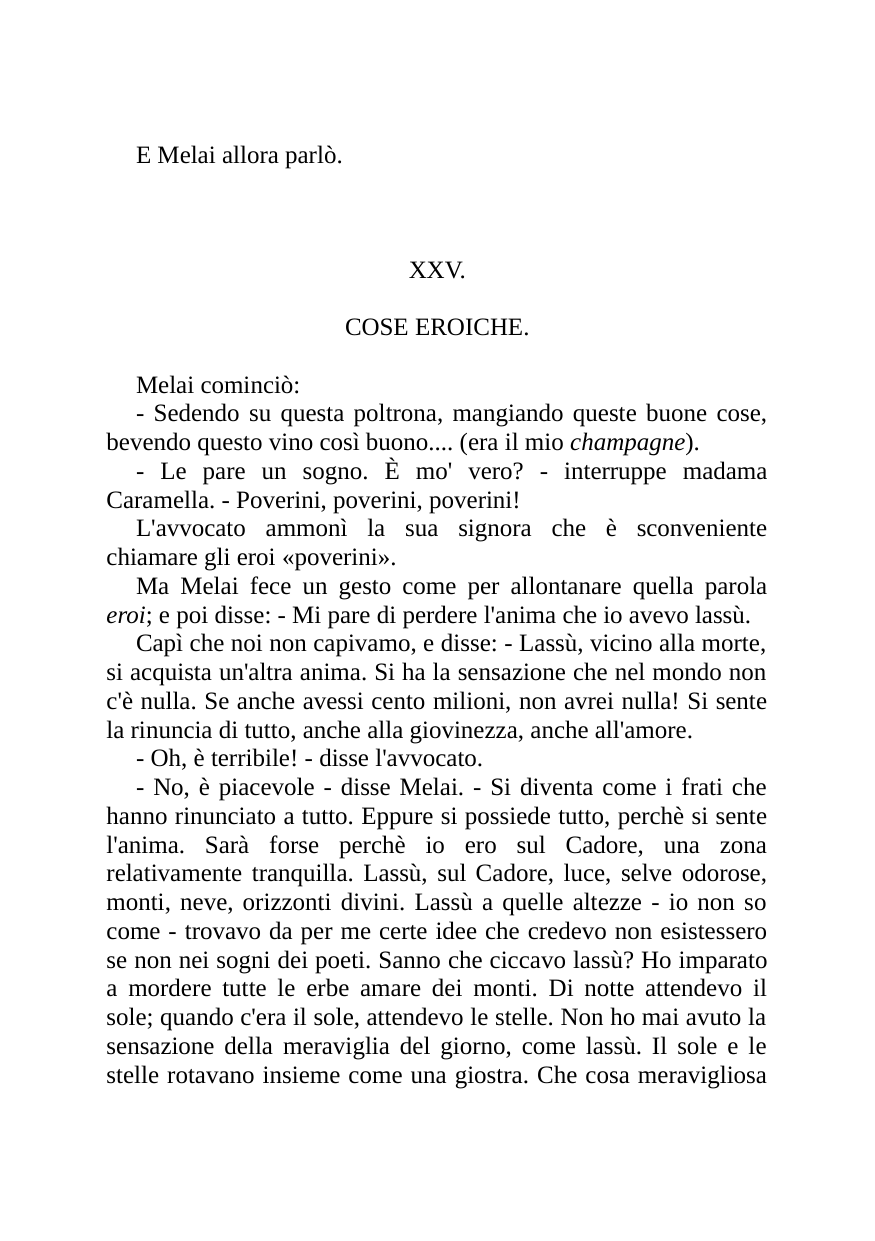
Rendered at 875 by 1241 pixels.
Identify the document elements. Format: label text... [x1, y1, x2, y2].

text Melai cominciò: [106, 370, 768, 398]
text COSE EROICHE. [106, 312, 768, 341]
text - Le pare un sogno. È mo' vero? - interruppe madama Caramella. - Poverini, poverini, poverini! [106, 456, 768, 513]
text - No, è piacevole - disse Melai. - Si diventa come i frati che hanno rinunciato a tutto. Eppure si possiede tutto, perchè si sente l'anima. Sarà forse perchè io ero sul Cadore, una zona relativamente tranquilla. Lassù, sul Cadore, luce, selve odorose, monti, neve, orizzonti divini. Lassù a quelle altezze - io non so come - trovavo da per me certe idee che credevo non esistessero se non nei sogni dei poeti. Sanno che ciccavo lassù? Ho imparato a mordere tutte le erbe amare dei monti. Di notte attendevo il sole; quando c'era il sole, attendevo le stelle. Non ho mai avuto la sensazione della meraviglia del giorno, come lassù. Il sole e le stelle rotavano insieme come una giostra. Che cosa meravigliosa [106, 772, 768, 1088]
text Capì che noi non capivamo, e disse: - Lassù, vicino alla morte, si acquista un'altra anima. Si ha la sensazione che nel mondo non c'è nulla. Se anche avessi cento milioni, non avrei nulla! Si sente la rinuncia di tutto, anche alla giovinezza, anche all'amore. [106, 628, 768, 743]
text XXV. [106, 255, 768, 283]
text L'avvocato ammonì la sua signora che è sconveniente chiamare gli eroi «poverini». [106, 513, 768, 571]
text Ma Melai fece un gesto come per allontanare quella parola eroi; e poi disse: - Mi pare di perdere l'anima che io avevo lassù. [106, 571, 768, 628]
text - Oh, è terribile! - disse l'avvocato. [106, 743, 768, 772]
text E Melai allora parlò. [106, 140, 768, 168]
text - Sedendo su questa poltrona, mangiando queste buone cose, bevendo questo vino così buono.... (era il mio champagne). [106, 398, 768, 456]
